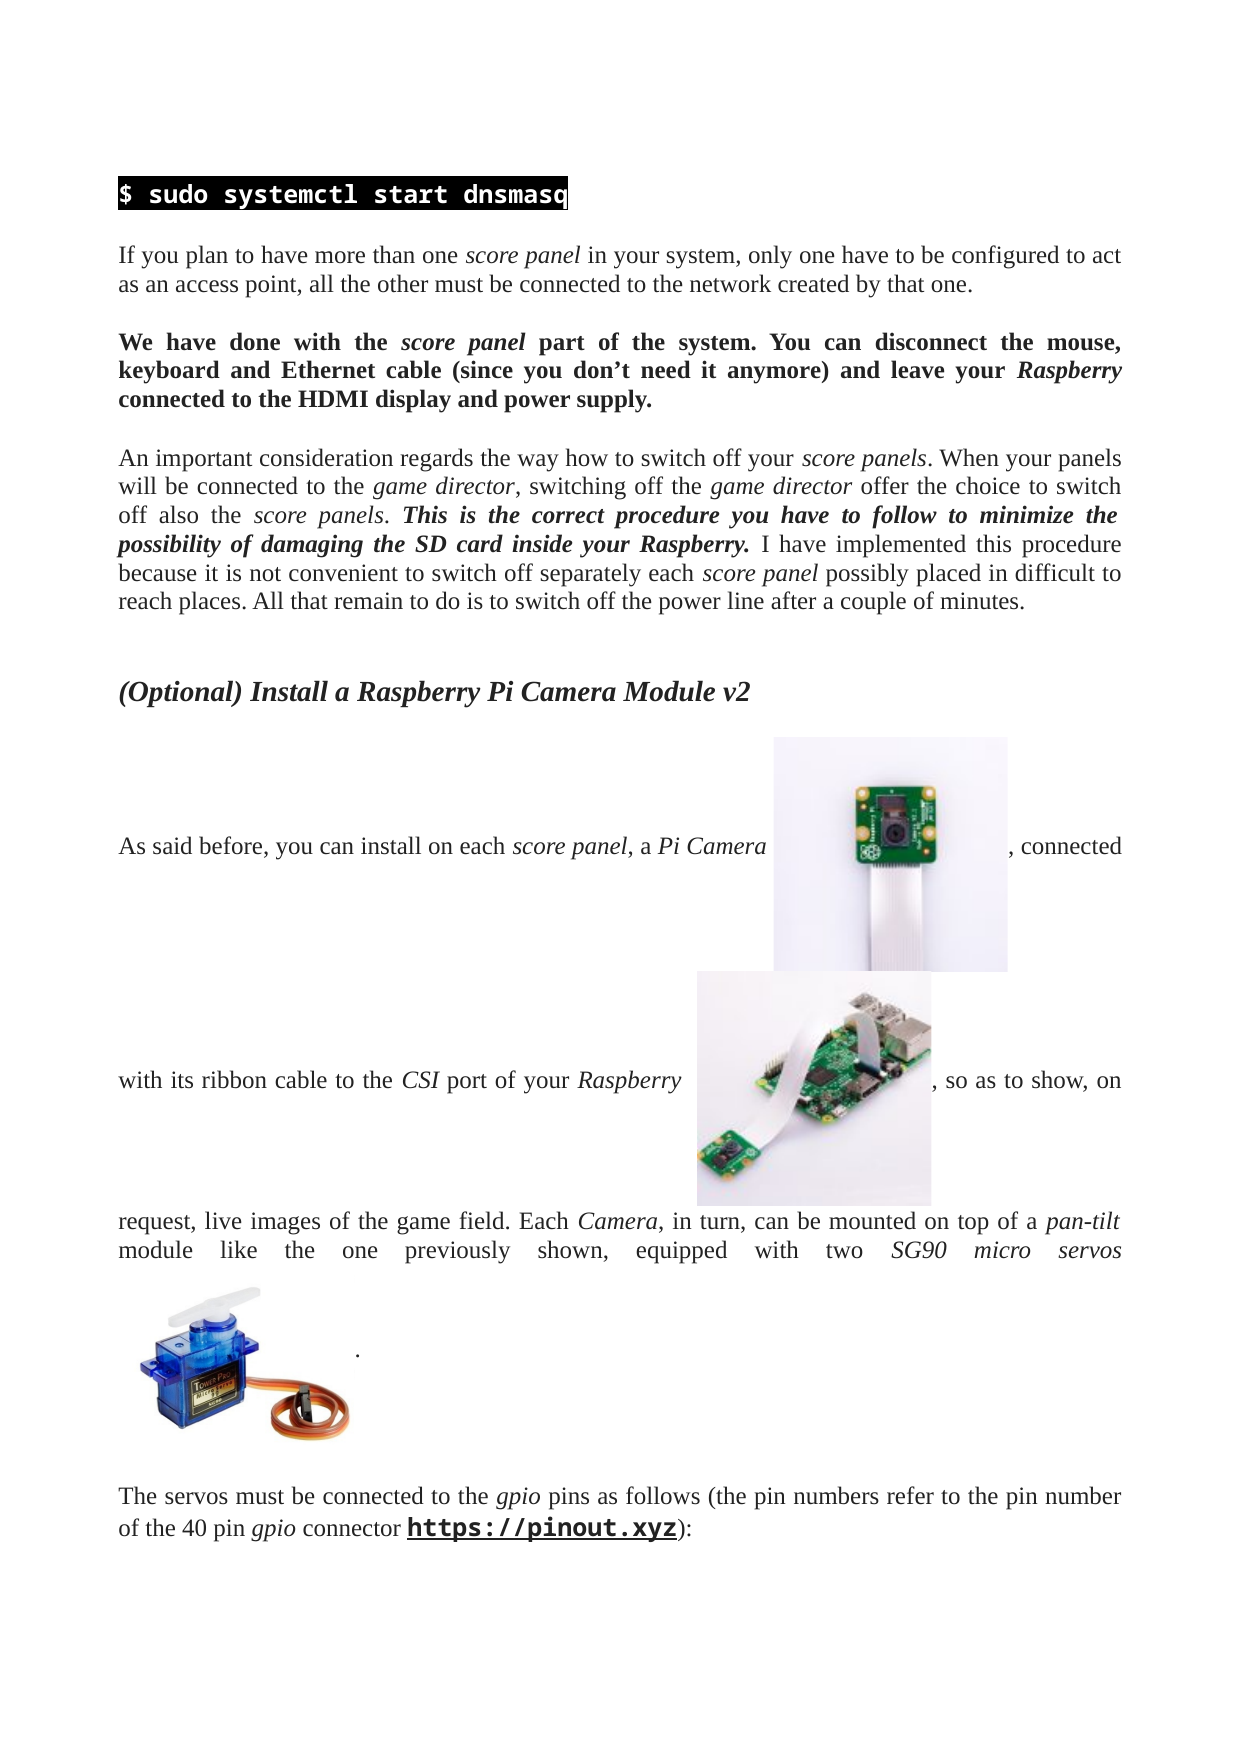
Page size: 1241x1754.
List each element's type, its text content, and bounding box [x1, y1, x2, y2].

text An important consideration regards the way how to switch off your score panels. When your panels will be connected to the game director, switching off the game director offer the choice to switch off also the score panels. This is the correct procedure you have to follow to minimize the possibility of damaging the SD card inside your Raspberry. I have implemented this procedure because it is not convenient to switch off separately each score panel possibly placed in difficult to reach places. All that remain to do is to switch off the power line after a couple of minutes. [118, 443, 1122, 615]
text The servos must be connected to the gpio pins as follows (the pin numbers refer to the pin number of the 40 pin gpio connector https://pinout.xyz): [118, 1481, 1122, 1543]
text (Optional) Install a Raspberry Pi Camera Module v2 [118, 674, 1122, 708]
text As said before, you can install on each score panel, a Pi Camera , connected with its ribbon cable to the CSI port of your Raspberry , so as to show, on request, live images of the game field. Each Camera, in turn, can be mounted on top of a pan-tilt module like the one previously shown, equipped with two SG90 micro servos . [118, 737, 1122, 1451]
picture [697, 737, 1008, 1206]
picture [118, 1263, 355, 1452]
text If you plan to have more than one score panel in your system, only one have to be configured to act as an access point, all the other must be connected to the network created by that one. [118, 240, 1122, 297]
text We have done with the score panel part of the system. You can disconnect the mouse, keyboard and Ethernet cable (since you don’t need it anymore) and leave your Raspberry connected to the HDMI display and power supply. [118, 327, 1122, 413]
text $ sudo systemctl start dnsmasq [118, 176, 1122, 210]
